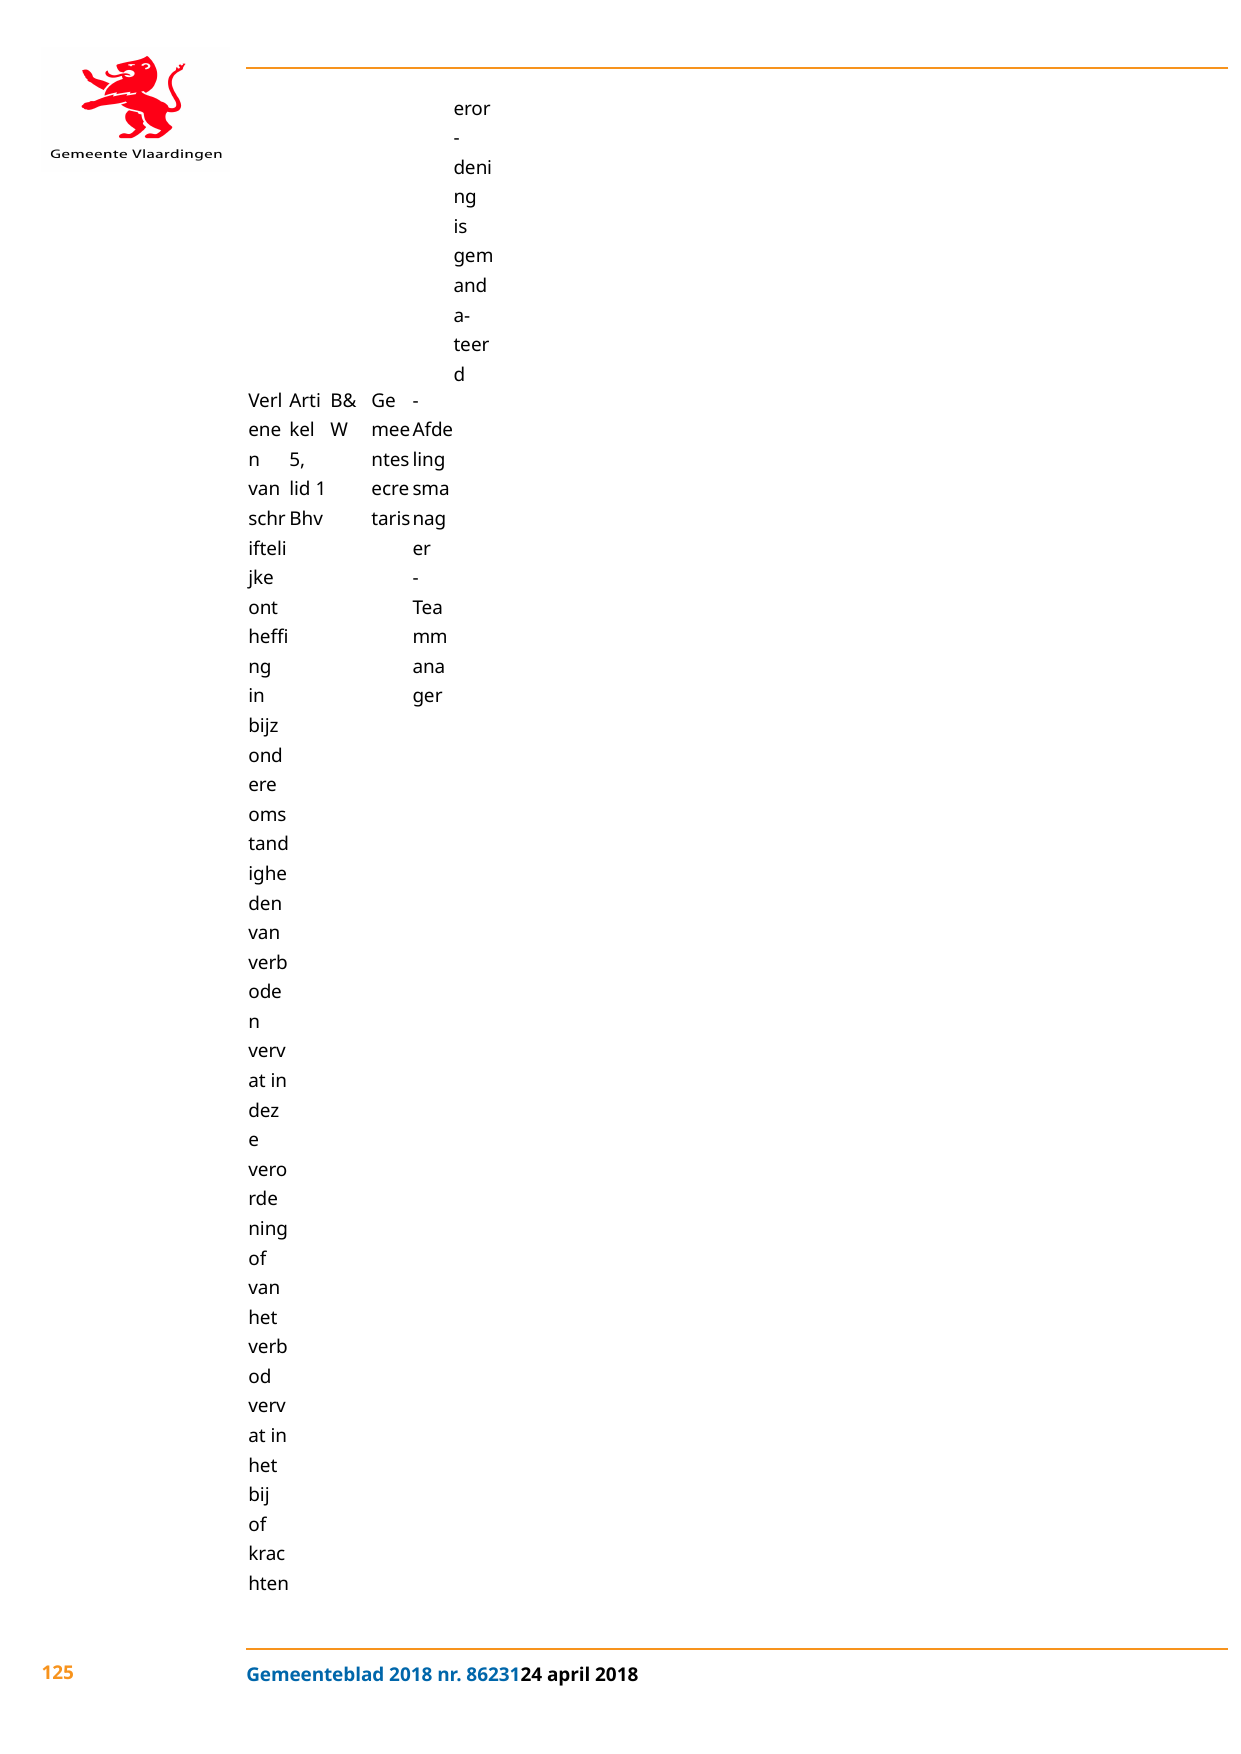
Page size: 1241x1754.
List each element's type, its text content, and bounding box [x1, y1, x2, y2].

table_cell [371, 95, 412, 387]
table_cell B&W [330, 387, 371, 1596]
table_cell Artikel 5, lid 1 Bhv [289, 387, 330, 1596]
table_cell [289, 95, 330, 387]
table_cell - Afdelingsmanager - Teammanager [412, 387, 453, 1596]
table_cell [412, 95, 453, 387]
table_cell [453, 387, 494, 1596]
table_cell Gemeentesecretaris [371, 387, 412, 1596]
table_cell Verlenen van schriftelijke ontheffing in bijzondere omstandigheden van verboden vervat in deze verordening of van het verbod vervat in het bij of krachten [248, 387, 289, 1596]
table_cell [248, 95, 289, 387]
table_cell eror-dening is gemanda-teerd [453, 95, 494, 387]
picture [41, 47, 231, 172]
table_cell [330, 95, 371, 387]
